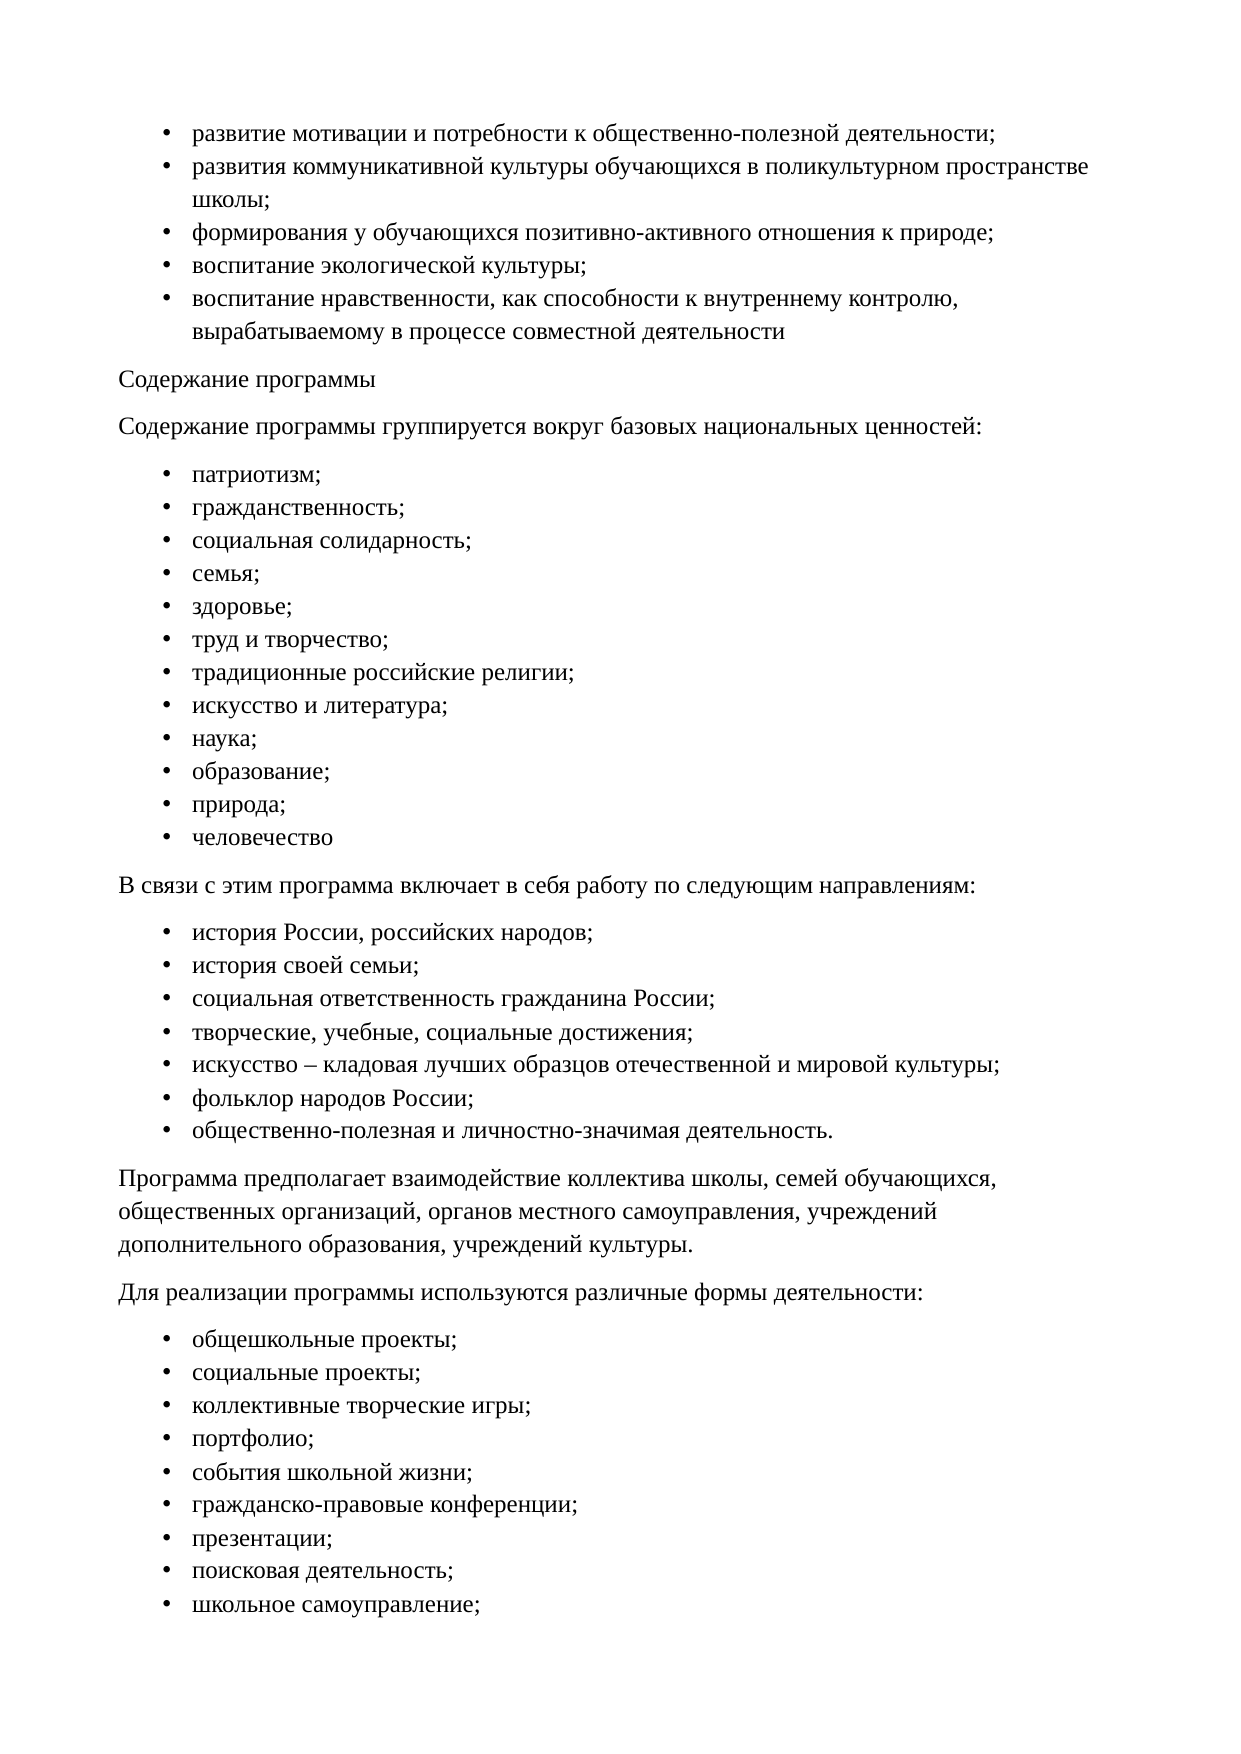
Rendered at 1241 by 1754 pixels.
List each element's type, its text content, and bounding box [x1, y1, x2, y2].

list воспитание нравственности, как способности к внутреннему контролю, вырабатываемому в процессе совместной деятельности [162, 283, 1122, 345]
list история России, российских народов; [162, 917, 1122, 946]
list коллективные творческие игры; [162, 1391, 1122, 1419]
list человечество [162, 822, 1122, 851]
list наука; [162, 723, 1122, 752]
list гражданско-правовые конференции; [162, 1489, 1122, 1518]
list общественно-полезная и личностно-значимая деятельность. [162, 1116, 1122, 1144]
list события школьной жизни; [162, 1457, 1122, 1485]
text Содержание программы группируется вокруг базовых национальных ценностей: [118, 411, 1122, 440]
list развития коммуникативной культуры обучающихся в поликультурном пространстве школы; [162, 151, 1122, 213]
list формирования у обучающихся позитивно-активного отношения к природе; [162, 217, 1122, 246]
list поисковая деятельность; [162, 1556, 1122, 1584]
text В связи с этим программа включает в себя работу по следующим направлениям: [118, 870, 1122, 899]
list общешкольные проекты; [162, 1324, 1122, 1353]
text Содержание программы [118, 364, 1122, 393]
list социальные проекты; [162, 1357, 1122, 1386]
list творческие, учебные, социальные достижения; [162, 1017, 1122, 1045]
list здоровье; [162, 591, 1122, 620]
list история своей семьи; [162, 951, 1122, 979]
list школьное самоуправление; [162, 1589, 1122, 1617]
text Программа предполагает взаимодействие коллектива школы, семей обучающихся, общественных организаций, органов местного самоуправления, учреждений дополнительного образования, учреждений культуры. [118, 1163, 1122, 1258]
list портфолио; [162, 1423, 1122, 1452]
list фольклор народов России; [162, 1083, 1122, 1111]
list искусство и литература; [162, 690, 1122, 719]
list воспитание экологической культуры; [162, 250, 1122, 279]
list образование; [162, 756, 1122, 785]
list патриотизм; [162, 459, 1122, 488]
list традиционные российские религии; [162, 657, 1122, 686]
list природа; [162, 789, 1122, 818]
list развитие мотивации и потребности к общественно-полезной деятельности; [162, 118, 1122, 147]
list труд и творчество; [162, 624, 1122, 653]
list гражданственность; [162, 492, 1122, 521]
list искусство – кладовая лучших образцов отечественной и мировой культуры; [162, 1049, 1122, 1078]
list презентации; [162, 1523, 1122, 1551]
list семья; [162, 558, 1122, 587]
list социальная солидарность; [162, 525, 1122, 554]
list социальная ответственность гражданина России; [162, 983, 1122, 1012]
text Для реализации программы используются различные формы деятельности: [118, 1277, 1122, 1306]
